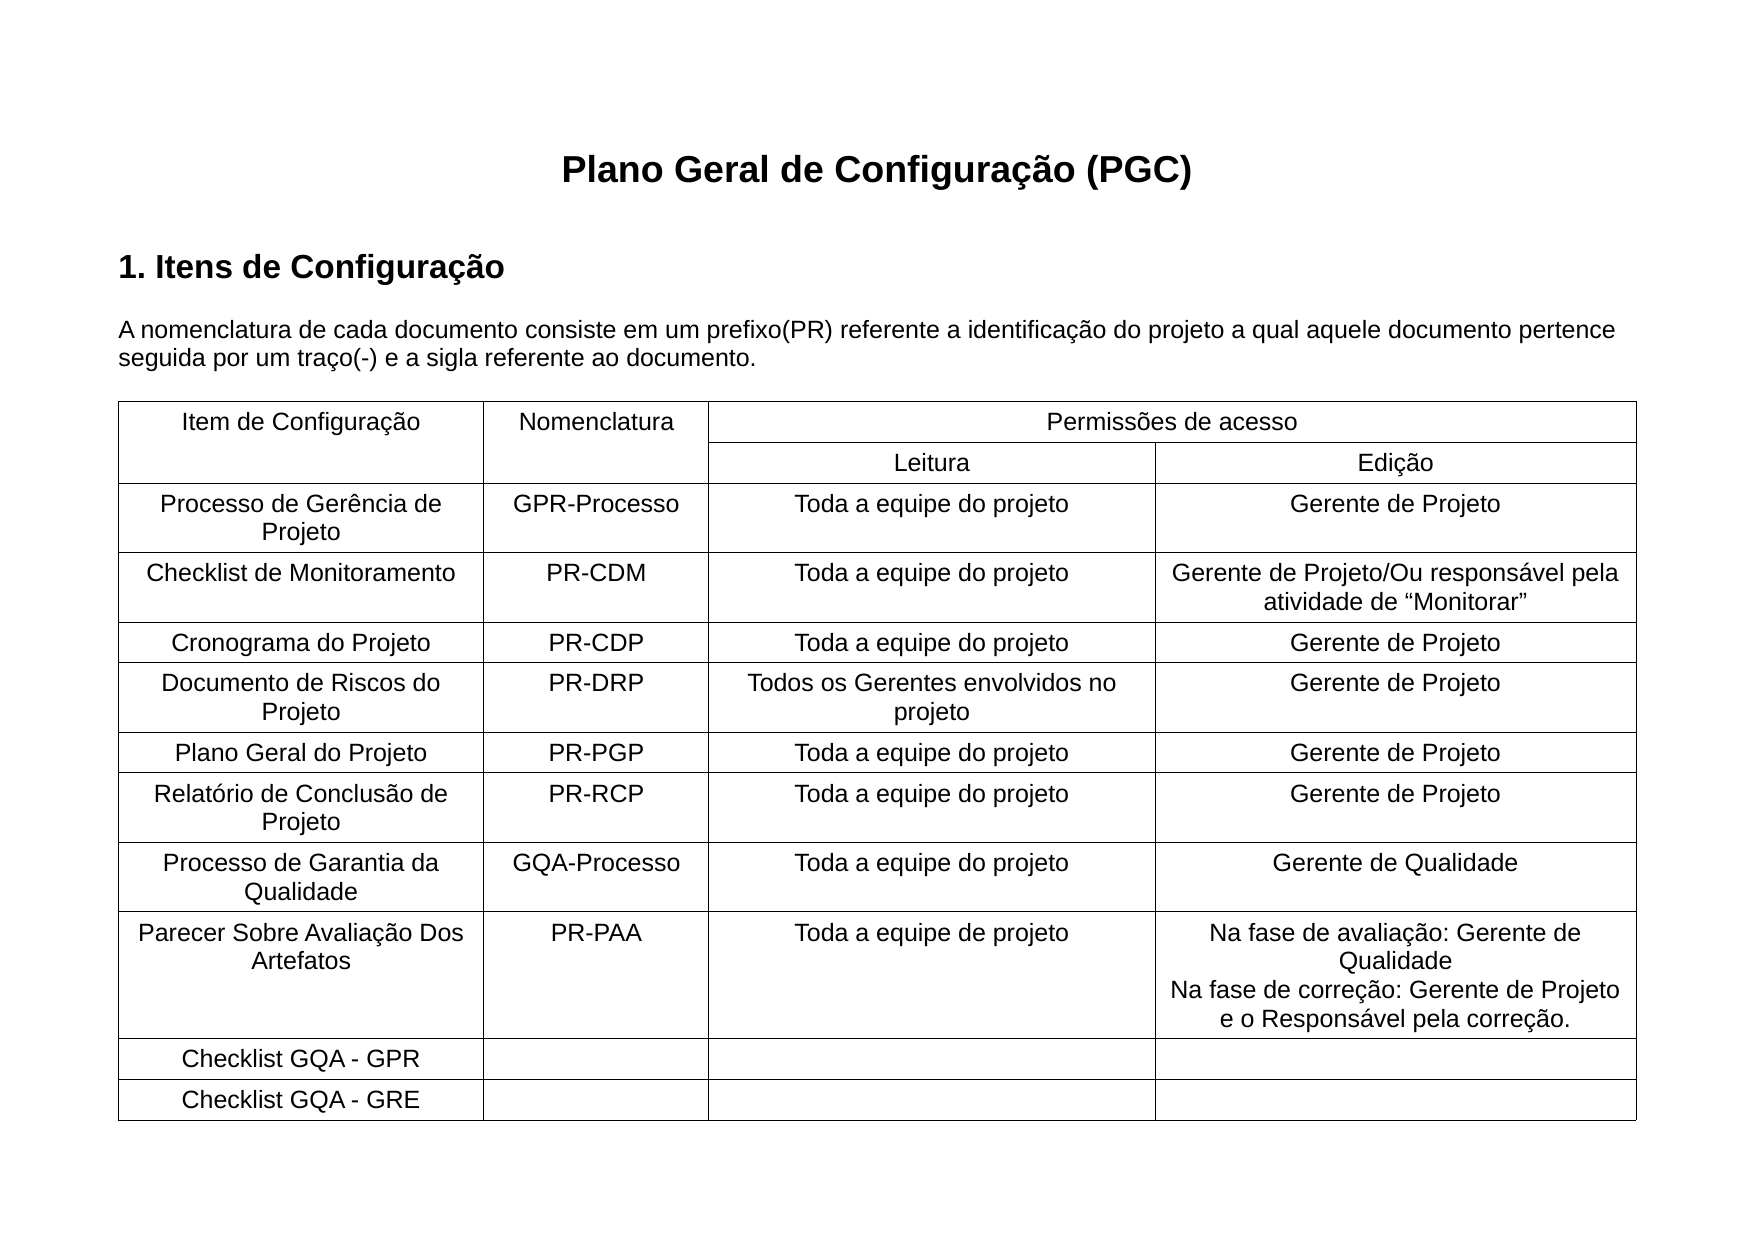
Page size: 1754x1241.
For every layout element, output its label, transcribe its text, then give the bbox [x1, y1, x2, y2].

table_cell [709, 1039, 1155, 1079]
table_header Permissões de acesso [709, 402, 1636, 442]
table_cell [484, 1080, 708, 1120]
table_cell Gerente de Qualidade [1156, 843, 1636, 911]
table_cell Toda a equipe do projeto [709, 773, 1155, 842]
table_cell Toda a equipe do projeto [709, 623, 1155, 662]
table_cell PR-RCP [484, 773, 708, 842]
table_cell [709, 1080, 1155, 1120]
table_cell Todos os Gerentes envolvidos no projeto [709, 663, 1155, 732]
table_cell Edição [1156, 443, 1636, 482]
table_cell Na fase de avaliação: Gerente de Qualidade Na fase de correção: Gerente de Projeto e o Responsável pela correção. [1156, 912, 1636, 1038]
table_cell Toda a equipe do projeto [709, 484, 1155, 552]
table_cell Checklist GQA - GRE [119, 1080, 483, 1120]
table_cell PR-DRP [484, 663, 708, 732]
text Plano Geral de Configuração (PGC) [118, 147, 1636, 190]
table_cell [1156, 1080, 1636, 1120]
table_cell GPR-Processo [484, 484, 708, 552]
table_cell Processo de Garantia da Qualidade [119, 843, 483, 911]
table_cell Gerente de Projeto [1156, 484, 1636, 552]
table_cell [484, 1039, 708, 1079]
table_cell Leitura [709, 443, 1155, 482]
table_cell Processo de Gerência de Projeto [119, 484, 483, 552]
table_cell Toda a equipe do projeto [709, 553, 1155, 621]
table_cell Gerente de Projeto/Ou responsável pela atividade de “Monitorar” [1156, 553, 1636, 621]
table_cell Toda a equipe do projeto [709, 733, 1155, 772]
table_cell PR-PGP [484, 733, 708, 772]
table_cell Gerente de Projeto [1156, 623, 1636, 662]
table_cell Toda a equipe do projeto [709, 843, 1155, 911]
table_cell Cronograma do Projeto [119, 623, 483, 662]
table_cell Gerente de Projeto [1156, 773, 1636, 842]
table_cell PR-CDP [484, 623, 708, 662]
table_header Item de Configuração [119, 402, 483, 482]
table_cell Relatório de Conclusão de Projeto [119, 773, 483, 842]
table_cell PR-PAA [484, 912, 708, 1038]
text 1. Itens de Configuração [118, 247, 1636, 286]
table_cell PR-CDM [484, 553, 708, 621]
text A nomenclatura de cada documento consiste em um prefixo(PR) referente a identificação do projeto a qual aquele documento pertence seguida por um traço(-) e a sigla referente ao documento. [118, 315, 1636, 372]
table_cell Plano Geral do Projeto [119, 733, 483, 772]
table_cell Gerente de Projeto [1156, 663, 1636, 732]
table_header Nomenclatura [484, 402, 708, 482]
table_cell [1156, 1039, 1636, 1079]
table_cell Checklist GQA - GPR [119, 1039, 483, 1079]
table_cell Documento de Riscos do Projeto [119, 663, 483, 732]
table_cell Checklist de Monitoramento [119, 553, 483, 621]
table_cell Toda a equipe de projeto [709, 912, 1155, 1038]
table_cell Parecer Sobre Avaliação Dos Artefatos [119, 912, 483, 1038]
table_cell Gerente de Projeto [1156, 733, 1636, 772]
table_cell GQA-Processo [484, 843, 708, 911]
